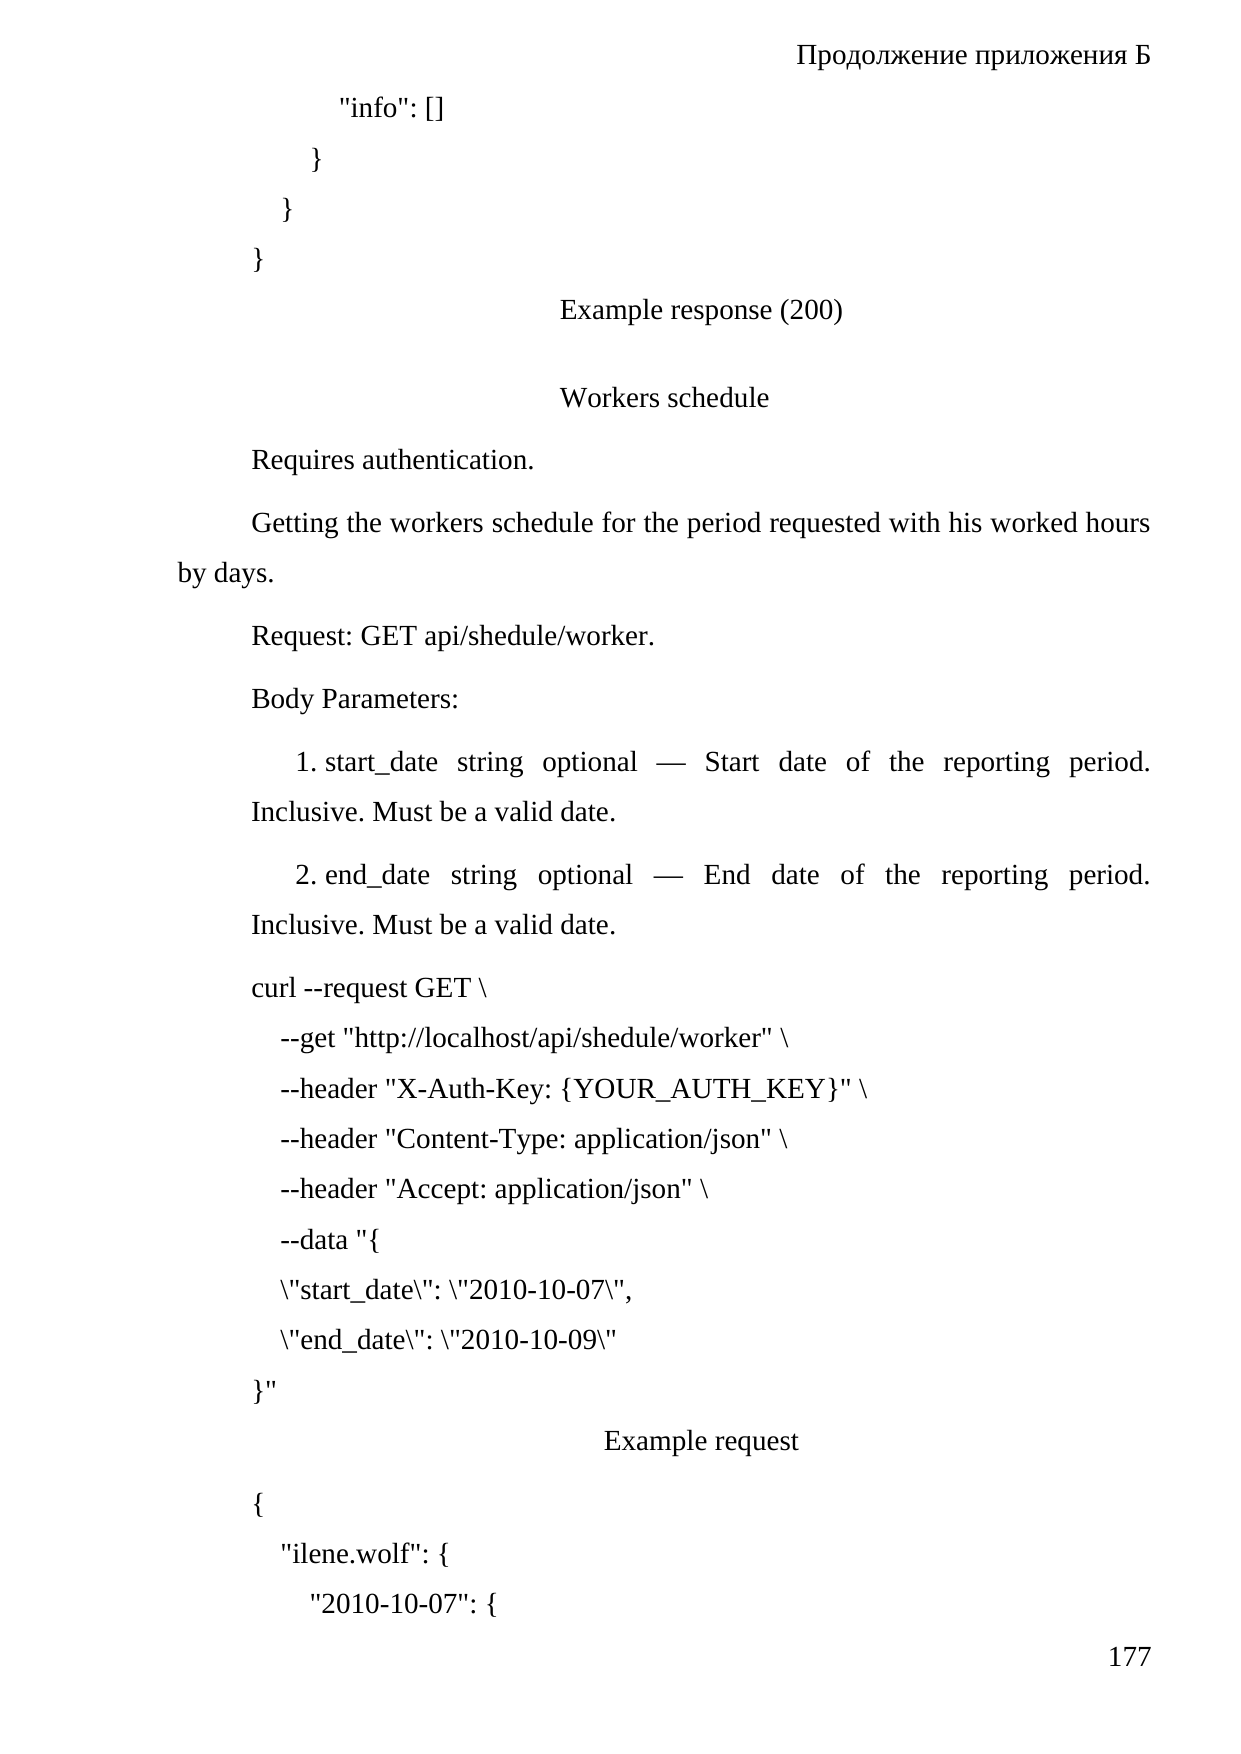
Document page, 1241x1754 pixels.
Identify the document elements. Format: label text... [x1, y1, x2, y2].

text \"end_date\": \"2010-10-09\" [177, 1322, 1152, 1356]
text Getting the workers schedule for the period requested with his worked hours by days. [177, 505, 1152, 589]
text "ilene.wolf": { [177, 1536, 1152, 1570]
text --data "{ [177, 1222, 1152, 1255]
text Example request [177, 1423, 1152, 1457]
text --header "X-Auth-Key: {YOUR_AUTH_KEY}" \ [177, 1071, 1152, 1104]
text }" [177, 1373, 1152, 1406]
text curl --request GET \ [177, 970, 1152, 1004]
list start_date string optional — Start date of the reporting period. Inclusive. Must be a valid date. [221, 744, 1152, 828]
text "2010-10-07": { [177, 1587, 1152, 1620]
text --header "Accept: application/json" \ [177, 1172, 1152, 1205]
text \"start_date\": \"2010-10-07\", [177, 1272, 1152, 1306]
text } [177, 242, 1152, 275]
text Request: GET api/shedule/worker. [177, 618, 1152, 652]
text } [177, 191, 1152, 225]
text --header "Content-Type: application/json" \ [177, 1121, 1152, 1155]
text } [177, 141, 1152, 174]
text Example response (200) [177, 292, 1152, 325]
text "info": [] [177, 91, 1152, 124]
text Body Parameters: [177, 681, 1152, 715]
text { [177, 1486, 1152, 1519]
text Requires authentication. [177, 442, 1152, 476]
text --get "http://localhost/api/shedule/worker" \ [177, 1021, 1152, 1054]
list end_date string optional — End date of the reporting period. Inclusive. Must be a valid date. [221, 857, 1152, 941]
subtitle Workers schedule [177, 380, 1152, 413]
